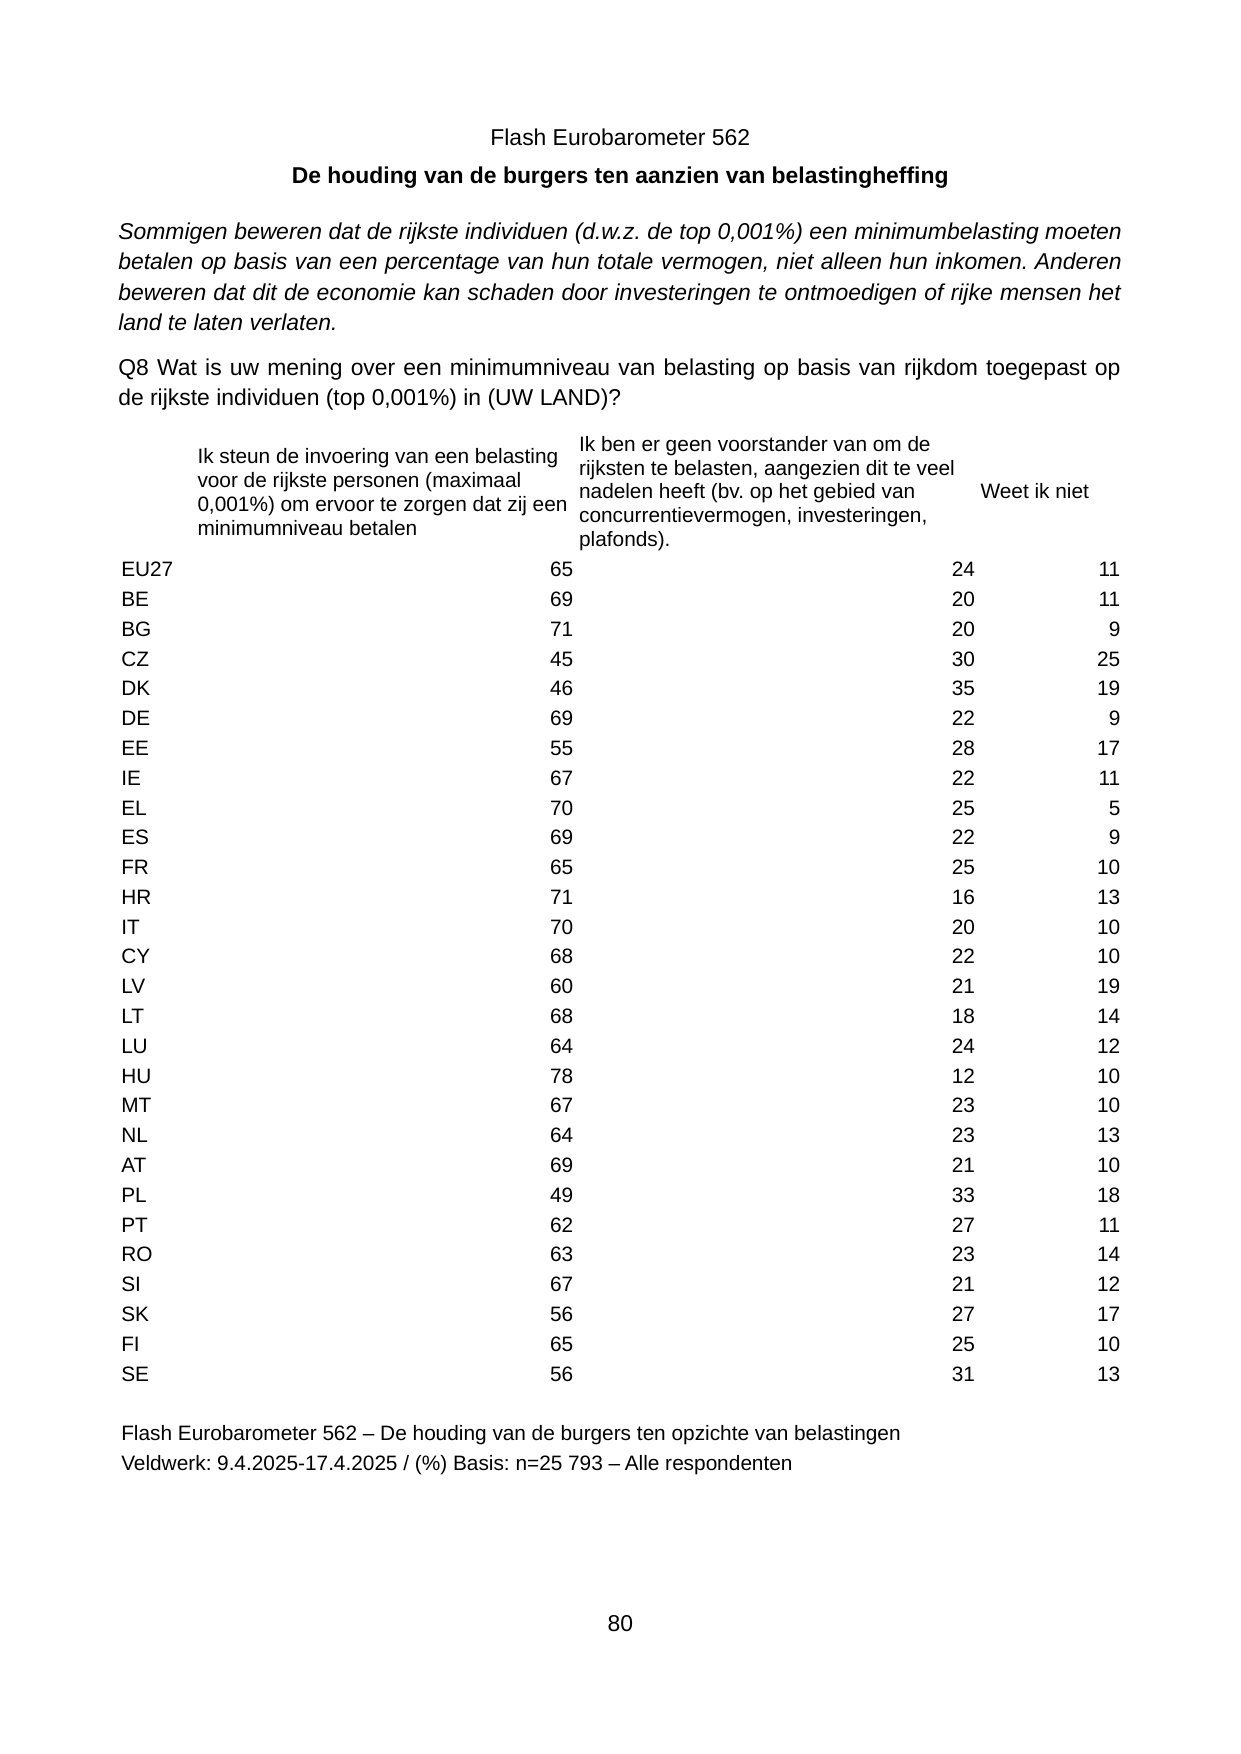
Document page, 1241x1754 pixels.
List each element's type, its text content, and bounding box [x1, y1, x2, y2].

table_cell SI [118, 1269, 194, 1299]
table_cell 9 [978, 703, 1123, 733]
table_cell DK [118, 673, 194, 703]
table_cell 11 [978, 1210, 1123, 1239]
table_cell 11 [978, 763, 1123, 792]
table_header [118, 429, 194, 554]
table_cell 16 [576, 882, 977, 912]
table_cell [118, 1388, 194, 1418]
table_cell 10 [978, 1150, 1123, 1180]
table_cell Flash Eurobarometer 562 – De houding van de burgers ten opzichte van belastingen [118, 1418, 1123, 1448]
table_cell 25 [576, 852, 977, 882]
table_cell NL [118, 1120, 194, 1150]
table_cell 27 [576, 1299, 977, 1329]
table_cell [194, 1388, 576, 1418]
table_cell 22 [576, 941, 977, 971]
table_cell 67 [194, 1269, 576, 1299]
table_cell IT [118, 912, 194, 941]
table_cell 25 [576, 1329, 977, 1358]
table_cell LV [118, 971, 194, 1001]
table_cell 21 [576, 971, 977, 1001]
table_cell 23 [576, 1090, 977, 1120]
text Q8 Wat is uw mening over een minimumniveau van belasting op basis van rijkdom toegepast op de rijkste individuen (top 0,001%) in (UW LAND)? [118, 353, 1122, 410]
table_cell 68 [194, 941, 576, 971]
table_cell 23 [576, 1120, 977, 1150]
table_cell 30 [576, 644, 977, 673]
table_cell 22 [576, 703, 977, 733]
table_cell 19 [978, 673, 1123, 703]
table_cell 69 [194, 822, 576, 852]
table_cell 12 [978, 1269, 1123, 1299]
table_cell [576, 1388, 977, 1418]
table_cell FR [118, 852, 194, 882]
table_cell 17 [978, 1299, 1123, 1329]
table_cell RO [118, 1239, 194, 1269]
table_cell 71 [194, 882, 576, 912]
table_cell 13 [978, 1120, 1123, 1150]
table_cell LU [118, 1031, 194, 1061]
table_cell 9 [978, 614, 1123, 643]
table_cell 68 [194, 1001, 576, 1031]
table_cell 20 [576, 912, 977, 941]
table_cell IE [118, 763, 194, 792]
table_cell 70 [194, 793, 576, 822]
table_cell 49 [194, 1180, 576, 1209]
table_cell PT [118, 1210, 194, 1239]
table_cell 21 [576, 1269, 977, 1299]
table_cell 20 [576, 584, 977, 614]
table_cell [978, 1388, 1123, 1418]
table_cell 10 [978, 1329, 1123, 1358]
table_cell 13 [978, 882, 1123, 912]
table_cell 69 [194, 1150, 576, 1180]
table_cell 46 [194, 673, 576, 703]
table_header Ik steun de invoering van een belasting voor de rijkste personen (maximaal 0,001%) om ervoor te zorgen dat zij een minimumniveau betalen [194, 429, 576, 554]
table_cell FI [118, 1329, 194, 1358]
table_cell BE [118, 584, 194, 614]
table_cell 27 [576, 1210, 977, 1239]
table_cell 65 [194, 554, 576, 584]
table_cell 19 [978, 971, 1123, 1001]
table_cell EU27 [118, 554, 194, 584]
table_cell 11 [978, 554, 1123, 584]
table_cell 9 [978, 822, 1123, 852]
table_cell 12 [978, 1031, 1123, 1061]
table_cell 10 [978, 941, 1123, 971]
table_cell LT [118, 1001, 194, 1031]
table_cell 28 [576, 733, 977, 763]
table_cell 69 [194, 584, 576, 614]
table_cell 69 [194, 703, 576, 733]
table_cell BG [118, 614, 194, 643]
table_cell CY [118, 941, 194, 971]
table_cell DE [118, 703, 194, 733]
table_cell CZ [118, 644, 194, 673]
table_cell 25 [978, 644, 1123, 673]
table_cell 23 [576, 1239, 977, 1269]
table_cell 24 [576, 1031, 977, 1061]
table_cell SE [118, 1359, 194, 1388]
table_cell EE [118, 733, 194, 763]
table_cell 14 [978, 1239, 1123, 1269]
text Sommigen beweren dat de rijkste individuen (d.w.z. de top 0,001%) een minimumbelasting moeten betalen op basis van een percentage van hun totale vermogen, niet alleen hun inkomen. Anderen beweren dat dit de economie kan schaden door investeringen te ontmoedigen of rijke mensen het land te laten verlaten. [118, 218, 1122, 335]
table_cell 10 [978, 1061, 1123, 1090]
table_cell 24 [576, 554, 977, 584]
table_cell 56 [194, 1359, 576, 1388]
table_cell 78 [194, 1061, 576, 1090]
table_cell 35 [576, 673, 977, 703]
table_cell 22 [576, 763, 977, 792]
table_cell 65 [194, 852, 576, 882]
table_cell 70 [194, 912, 576, 941]
table_cell 67 [194, 763, 576, 792]
table_cell 64 [194, 1031, 576, 1061]
table_cell 60 [194, 971, 576, 1001]
table_cell HU [118, 1061, 194, 1090]
table_cell 67 [194, 1090, 576, 1120]
table_cell HR [118, 882, 194, 912]
table_cell 33 [576, 1180, 977, 1209]
table_header Ik ben er geen voorstander van om de rijksten te belasten, aangezien dit te veel nadelen heeft (bv. op het gebied van concurrentievermogen, investeringen, plafonds). [576, 429, 977, 554]
table_cell 10 [978, 1090, 1123, 1120]
table_cell 13 [978, 1359, 1123, 1388]
table_cell 12 [576, 1061, 977, 1090]
table_cell Veldwerk: 9.4.2025-17.4.2025 / (%) Basis: n=25 793 – Alle respondenten [118, 1448, 1123, 1478]
table_cell 5 [978, 793, 1123, 822]
table_cell 10 [978, 912, 1123, 941]
table_cell 20 [576, 614, 977, 643]
table_cell 10 [978, 852, 1123, 882]
table_cell MT [118, 1090, 194, 1120]
table_cell 62 [194, 1210, 576, 1239]
table_cell 71 [194, 614, 576, 643]
table_cell 21 [576, 1150, 977, 1180]
table_cell 64 [194, 1120, 576, 1150]
table_cell EL [118, 793, 194, 822]
table_cell 45 [194, 644, 576, 673]
table_cell 31 [576, 1359, 977, 1388]
table_cell 55 [194, 733, 576, 763]
table_cell ES [118, 822, 194, 852]
table_cell AT [118, 1150, 194, 1180]
table_cell 56 [194, 1299, 576, 1329]
table_cell 25 [576, 793, 977, 822]
table_cell PL [118, 1180, 194, 1209]
table_cell 22 [576, 822, 977, 852]
table_cell 11 [978, 584, 1123, 614]
table_cell SK [118, 1299, 194, 1329]
table_cell 17 [978, 733, 1123, 763]
table_cell 14 [978, 1001, 1123, 1031]
table_cell 65 [194, 1329, 576, 1358]
table_cell 18 [576, 1001, 977, 1031]
table_cell 63 [194, 1239, 576, 1269]
table_cell 18 [978, 1180, 1123, 1209]
table_header Weet ik niet [978, 429, 1123, 554]
